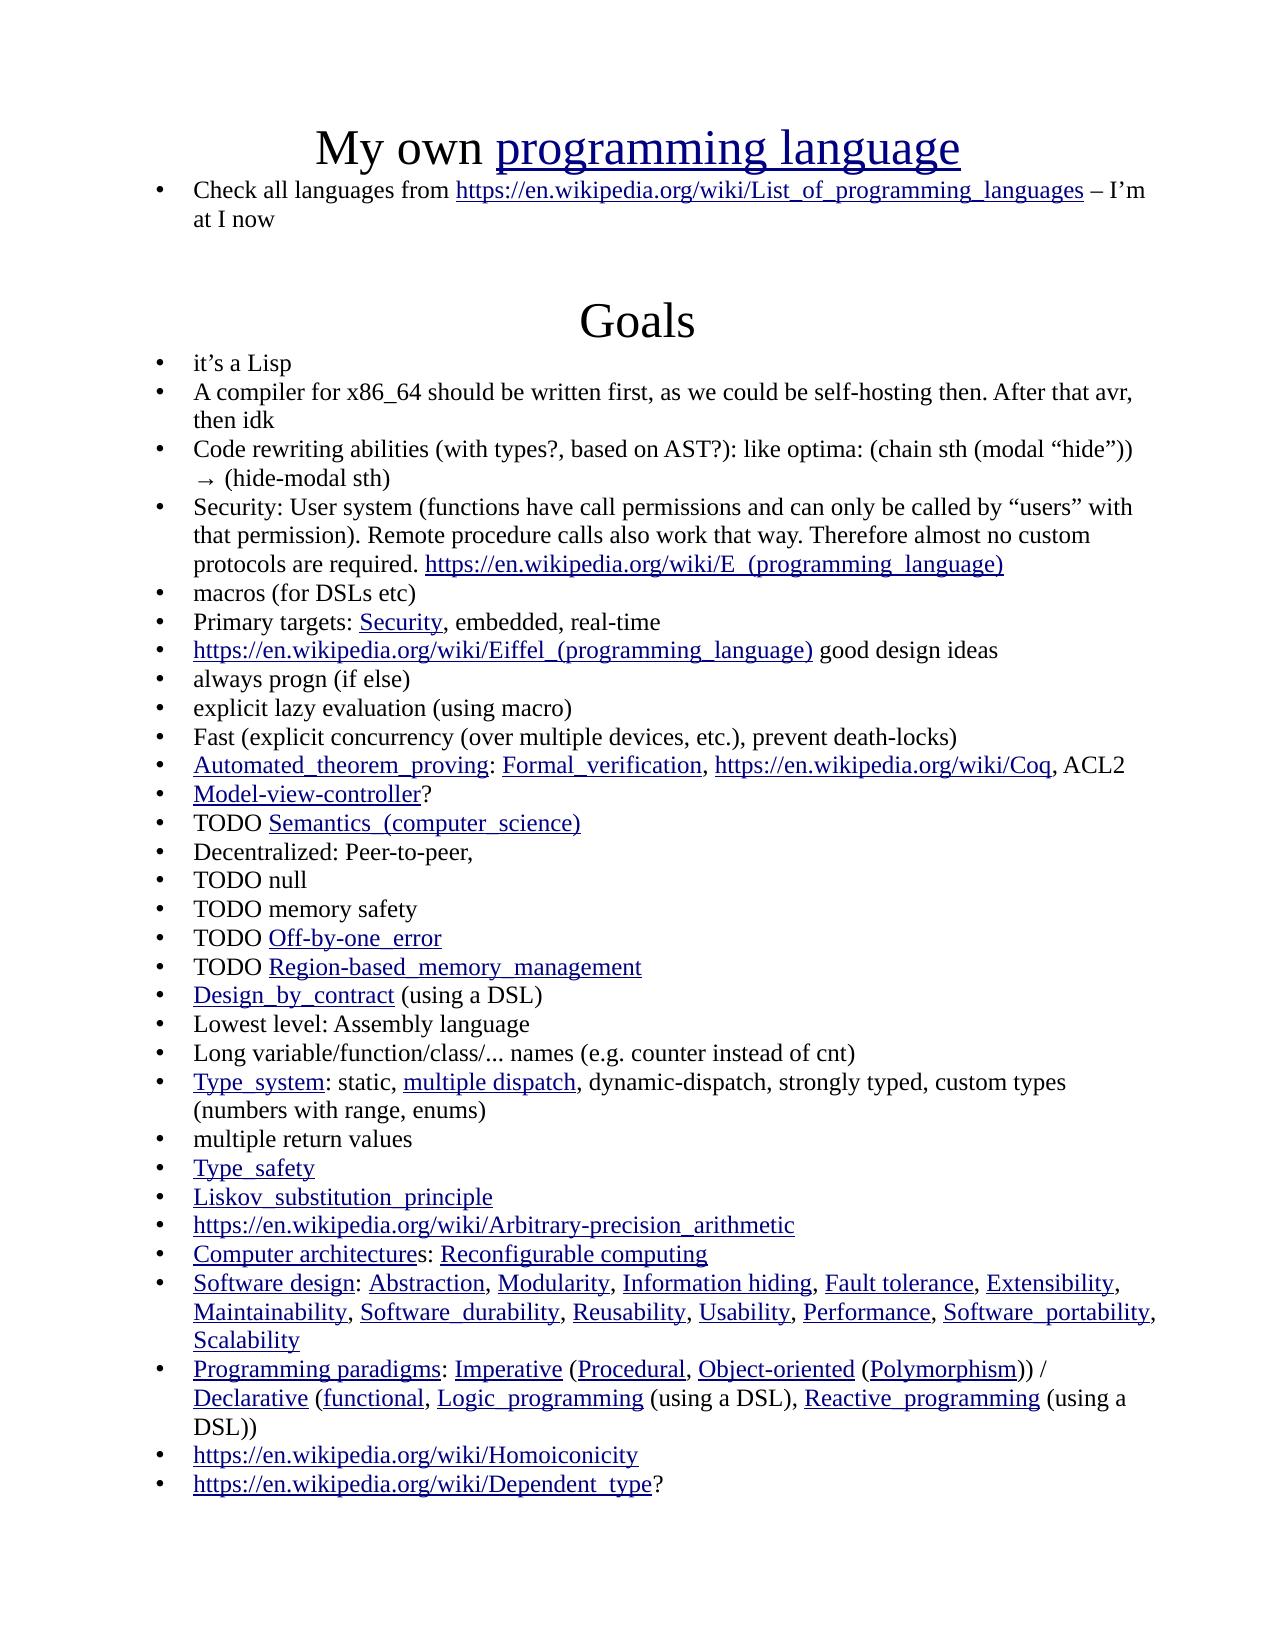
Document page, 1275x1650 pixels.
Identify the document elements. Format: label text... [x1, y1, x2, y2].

list multiple return values [156, 1124, 1157, 1153]
list always progn (if else) [156, 664, 1157, 693]
list https://en.wikipedia.org/wiki/Homoiconicity [156, 1441, 1157, 1469]
list Code rewriting abilities (with types?, based on AST?): like optima: (chain sth (modal “hide”)) → (hide-modal sth) [156, 434, 1157, 492]
list Fast (explicit concurrency (over multiple devices, etc.), prevent death-locks) [156, 722, 1157, 751]
list it’s a Lisp [156, 348, 1157, 377]
list Primary targets: Security, embedded, real-time [156, 607, 1157, 636]
list Model-view-controller? [156, 779, 1157, 808]
list TODO memory safety [156, 894, 1157, 923]
list Decentralized: Peer-to-peer, [156, 837, 1157, 866]
list Security: User system (functions have call permissions and can only be called by “users” with that permission). Remote procedure calls also work that way. Therefore almost no custom protocols are required. https://en.wikipedia.org/wiki/E_(programming_language) [156, 492, 1157, 578]
list Type_safety [156, 1153, 1157, 1182]
list Type_system: static, multiple dispatch, dynamic-dispatch, strongly typed, custom types (numbers with range, enums) [156, 1067, 1157, 1124]
list macros (for DSLs etc) [156, 578, 1157, 607]
list Design_by_contract (using a DSL) [156, 981, 1157, 1009]
list Software design: Abstraction, Modularity, Information hiding, Fault tolerance, Extensibility, Maintainability, Software_durability, Reusability, Usability, Performance, Software_portability, Scalability [156, 1268, 1157, 1354]
list TODO Region-based_memory_management [156, 952, 1157, 981]
list TODO null [156, 866, 1157, 894]
list Lowest level: Assembly language [156, 1009, 1157, 1038]
list Automated_theorem_proving: Formal_verification, https://en.wikipedia.org/wiki/Coq, ACL2 [156, 751, 1157, 779]
list Computer architectures: Reconfigurable computing [156, 1239, 1157, 1268]
text Goals [118, 291, 1157, 348]
list https://en.wikipedia.org/wiki/Dependent_type? [156, 1469, 1157, 1498]
list https://en.wikipedia.org/wiki/Eiffel_(programming_language) good design ideas [156, 636, 1157, 664]
list https://en.wikipedia.org/wiki/Arbitrary-precision_arithmetic [156, 1211, 1157, 1239]
list Liskov_substitution_principle [156, 1182, 1157, 1211]
list Programming paradigms: Imperative (Procedural, Object-oriented (Polymorphism)) / Declarative (functional, Logic_programming (using a DSL), Reactive_programming (using a DSL)) [156, 1354, 1157, 1441]
list Long variable/function/class/... names (e.g. counter instead of cnt) [156, 1038, 1157, 1067]
list A compiler for x86_64 should be written first, as we could be self-hosting then. After that avr, then idk [156, 377, 1157, 434]
list explicit lazy evaluation (using macro) [156, 693, 1157, 722]
text My own programming language [118, 118, 1157, 176]
list Check all languages from https://en.wikipedia.org/wiki/List_of_programming_languages – I’m at I now [156, 176, 1157, 233]
list TODO Off-by-one_error [156, 923, 1157, 952]
list TODO Semantics_(computer_science) [156, 808, 1157, 837]
